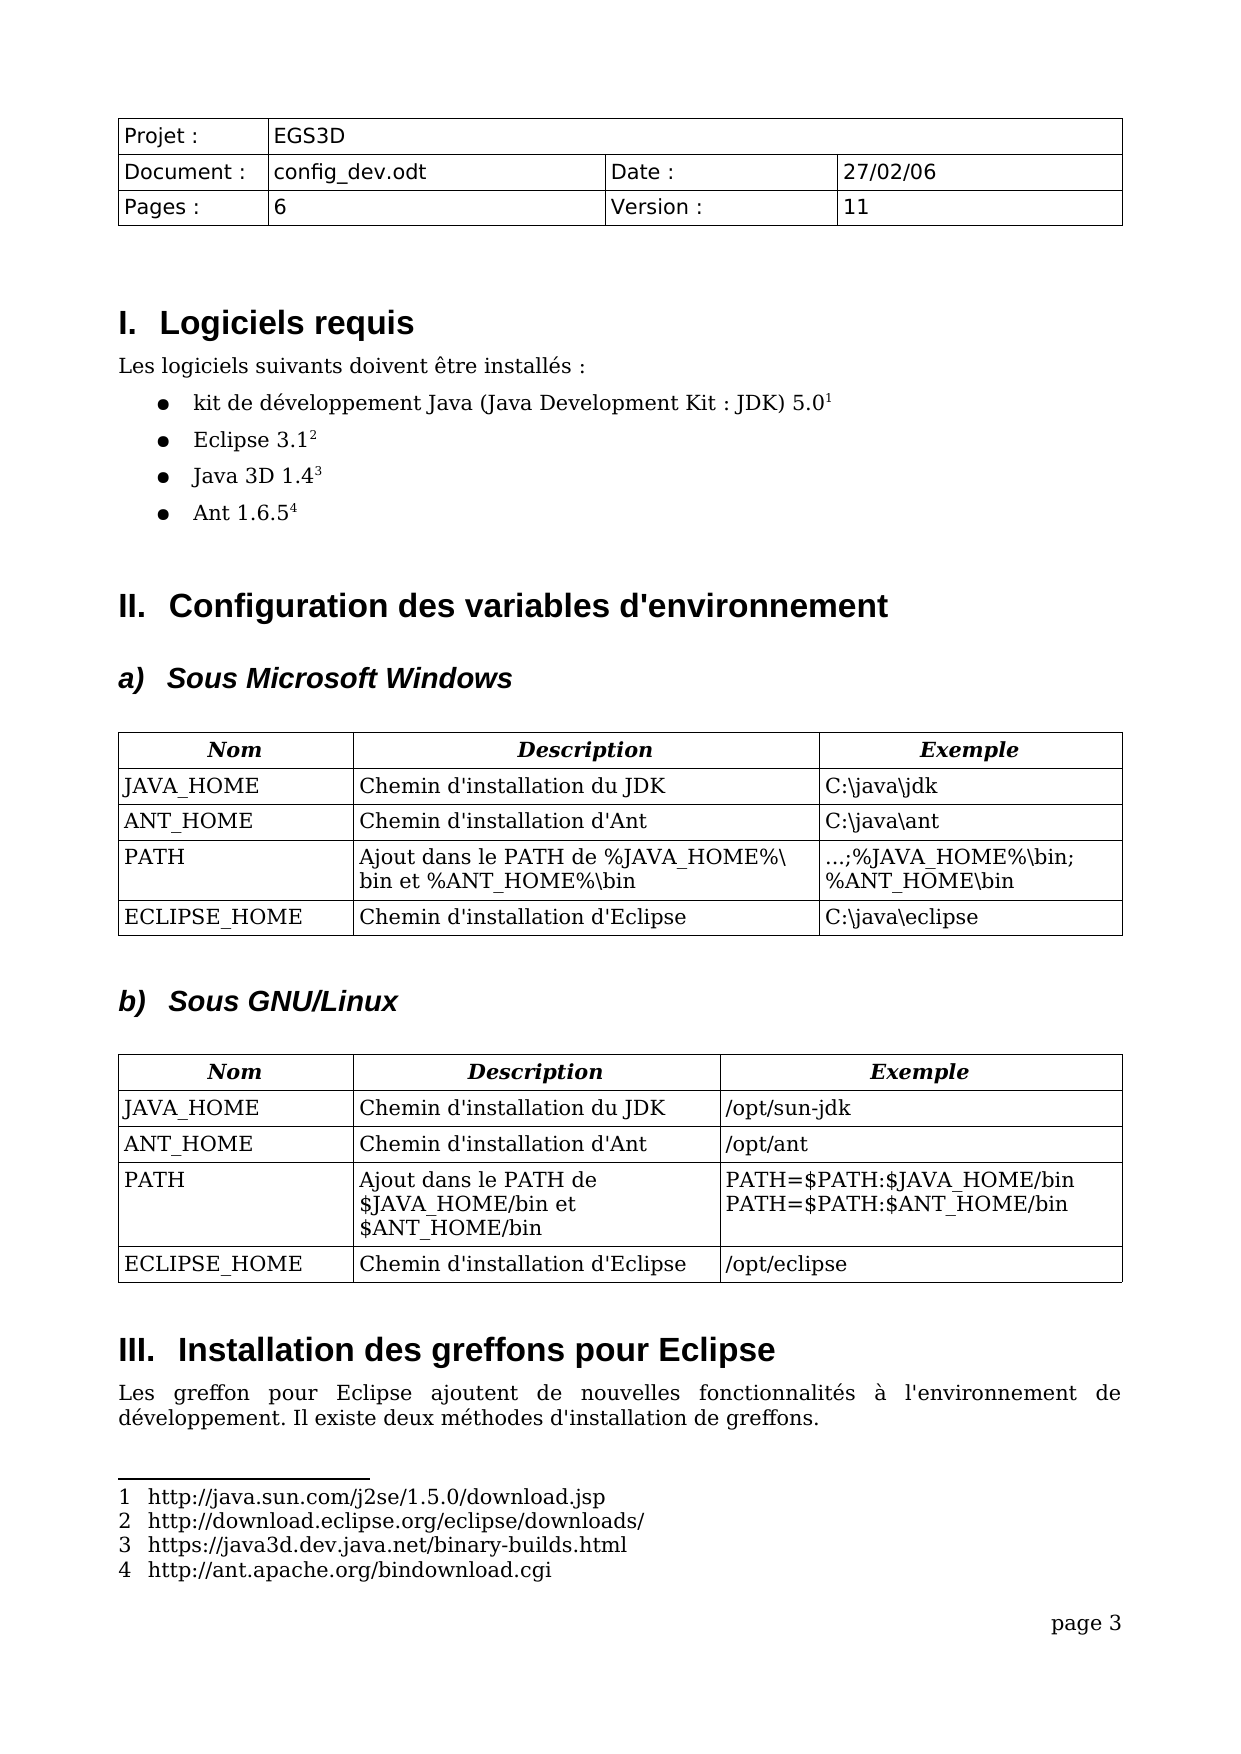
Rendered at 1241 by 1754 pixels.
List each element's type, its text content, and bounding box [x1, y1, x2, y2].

subtitle Sous GNU/Linux [118, 985, 1122, 1017]
list http://download.eclipse.org/eclipse/downloads/ [118, 1509, 1122, 1533]
table_cell Chemin d'installation du JDK [354, 769, 819, 804]
table_cell C:\java\ant [820, 805, 1122, 839]
subtitle Sous Microsoft Windows [118, 662, 1122, 695]
list Java 3D 1.4 [156, 464, 1122, 489]
table_header Description [354, 1055, 720, 1090]
table_header Nom [119, 733, 353, 768]
table_cell JAVA_HOME [119, 1091, 353, 1126]
table_cell Ajout dans le PATH de %JAVA_HOME%\bin et %ANT_HOME%\bin [354, 841, 819, 899]
table_cell Chemin d'installation d'Ant [354, 805, 819, 839]
table_cell /opt/eclipse [721, 1247, 1122, 1282]
list kit de développement Java (Java Development Kit : JDK) 5.0 [156, 391, 1122, 415]
table_cell C:\java\eclipse [820, 901, 1122, 935]
table_cell ANT_HOME [119, 1127, 353, 1162]
table_cell ECLIPSE_HOME [119, 1247, 353, 1282]
table_cell C:\java\jdk [820, 769, 1122, 804]
text Les greffon pour Eclipse ajoutent de nouvelles fonctionnalités à l'environnement de développement. Il existe deux méthodes d'installation de greffons. [118, 1381, 1122, 1430]
table_cell Chemin d'installation d'Ant [354, 1127, 720, 1162]
table_cell /opt/ant [721, 1127, 1122, 1162]
table_cell /opt/sun-jdk [721, 1091, 1122, 1126]
subtitle Installation des greffons pour Eclipse [118, 1331, 1122, 1369]
list https://java3d.dev.java.net/binary-builds.html [118, 1533, 1122, 1558]
table_cell Chemin d'installation d'Eclipse [354, 1247, 720, 1282]
text Les logiciels suivants doivent être installés : [118, 354, 1122, 378]
subtitle Configuration des variables d'environnement [118, 587, 1122, 625]
list Eclipse 3.1 [156, 428, 1122, 452]
table_cell ANT_HOME [119, 805, 353, 839]
table_cell Chemin d'installation du JDK [354, 1091, 720, 1126]
list Ant 1.6.5 [156, 501, 1122, 526]
list http://java.sun.com/j2se/1.5.0/download.jsp [118, 1485, 1122, 1509]
table_cell PATH=$PATH:$JAVA_HOME/bin PATH=$PATH:$ANT_HOME/bin [721, 1163, 1122, 1246]
table_cell JAVA_HOME [119, 769, 353, 804]
table_cell PATH [119, 841, 353, 899]
list http://ant.apache.org/bindownload.cgi [118, 1558, 1122, 1582]
table_cell ...;%JAVA_HOME%\bin;%ANT_HOME\bin [820, 841, 1122, 899]
table_header Nom [119, 1055, 353, 1090]
table_header Exemple [721, 1055, 1122, 1090]
table_cell PATH [119, 1163, 353, 1246]
table_header Description [354, 733, 819, 768]
table_cell Chemin d'installation d'Eclipse [354, 901, 819, 935]
table_header Exemple [820, 733, 1122, 768]
table_cell Ajout dans le PATH de $JAVA_HOME/bin et $ANT_HOME/bin [354, 1163, 720, 1246]
table_cell ECLIPSE_HOME [119, 901, 353, 935]
subtitle Logiciels requis [118, 304, 1122, 342]
